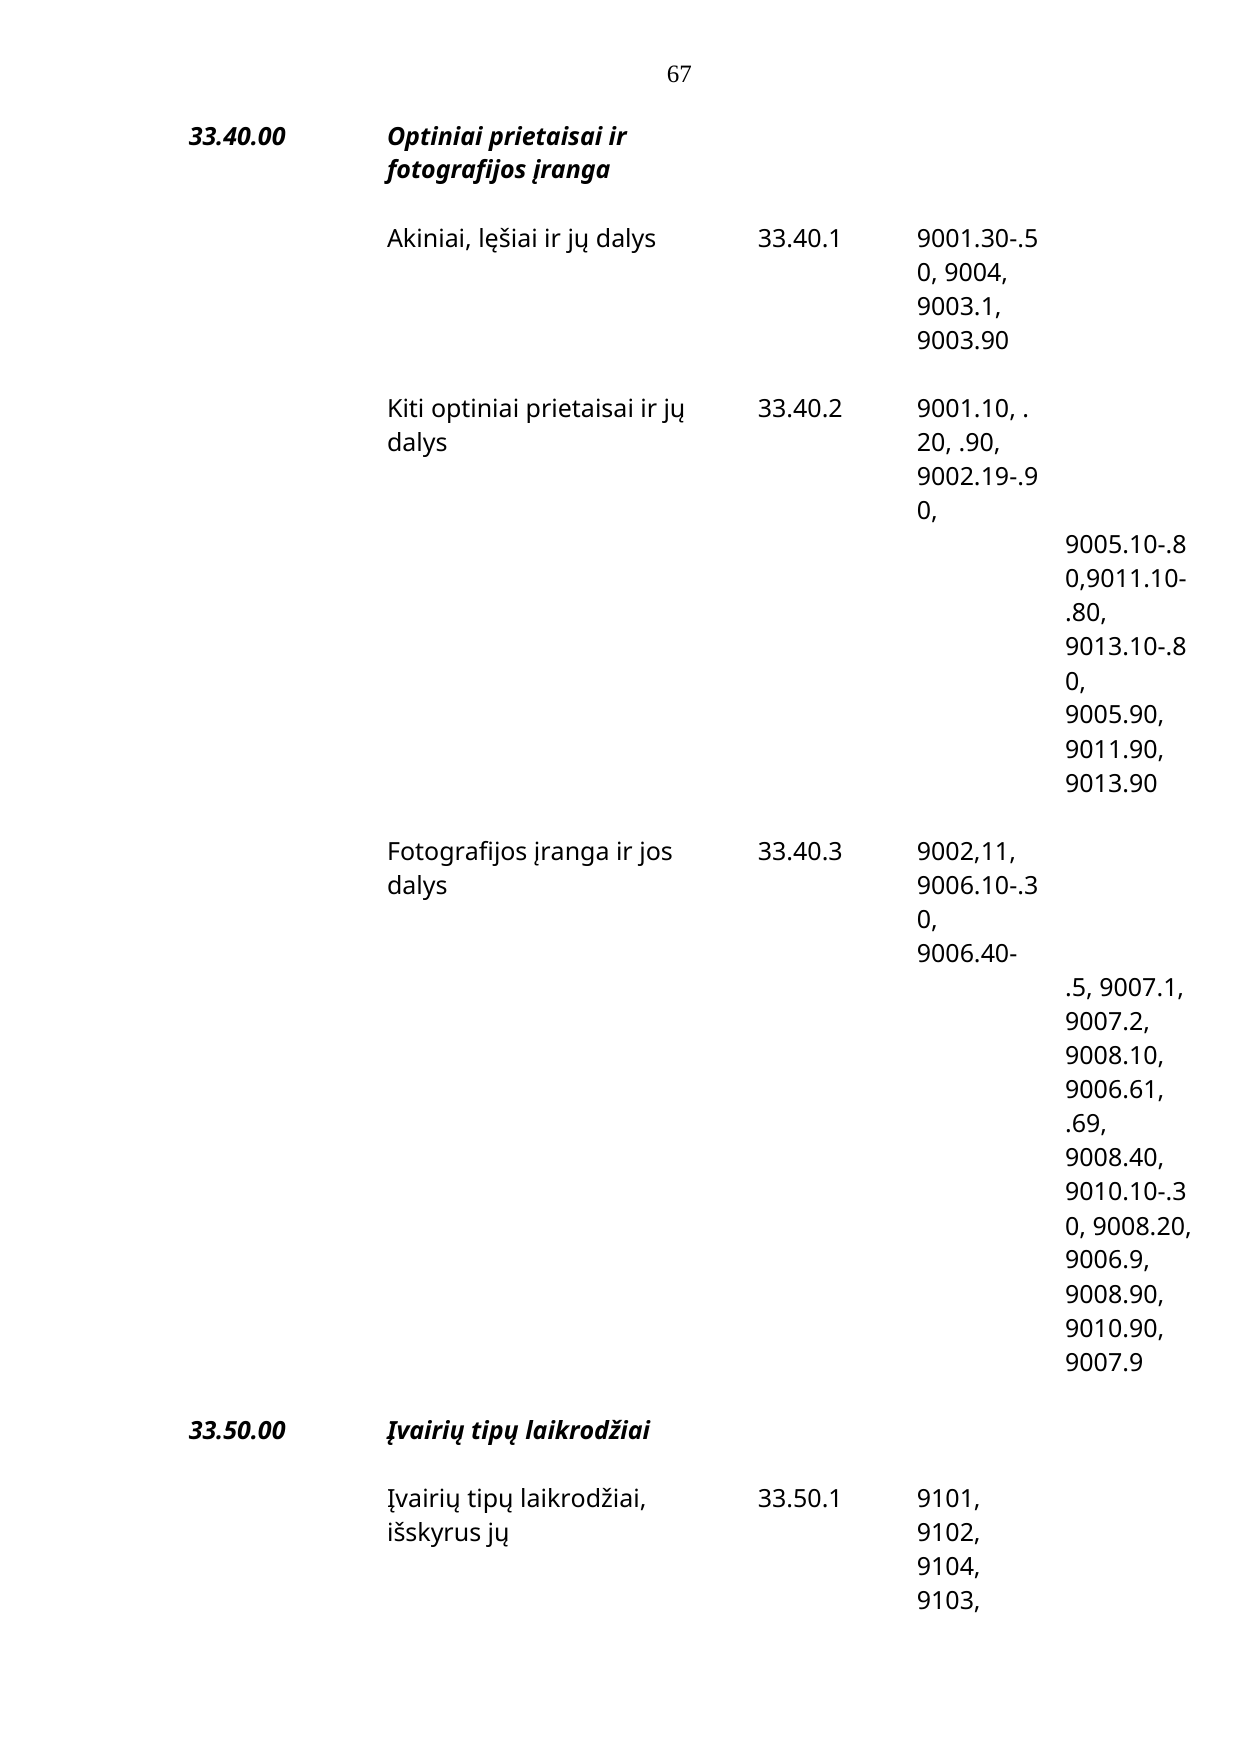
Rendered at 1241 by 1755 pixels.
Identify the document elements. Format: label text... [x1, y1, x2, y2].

table_cell [323, 1447, 376, 1481]
table_cell Optiniai prietaisai ir fotografijos įranga [376, 118, 746, 186]
table_cell [1054, 391, 1204, 527]
table_cell 9001.30-.50, 9004, 9003.1, 9003.90 [905, 220, 1054, 357]
table_cell [177, 697, 323, 799]
table_cell 33.40.1 [746, 220, 905, 357]
table_cell [376, 1379, 746, 1412]
table_cell [905, 186, 1054, 220]
table_cell [177, 1106, 323, 1242]
table_cell [323, 357, 376, 391]
table_cell [177, 391, 323, 527]
table_cell Įvairių tipų laikrodžiai, išskyrus jų [376, 1481, 746, 1617]
table_cell [323, 527, 376, 697]
table_cell [746, 357, 905, 391]
table_cell [376, 186, 746, 220]
table_cell [323, 799, 376, 833]
table_cell [905, 970, 1054, 1106]
table_cell [746, 1413, 905, 1447]
table_cell [376, 799, 746, 833]
table_cell [746, 697, 905, 799]
table_cell [376, 527, 746, 697]
table_cell [177, 357, 323, 391]
table_cell [323, 186, 376, 220]
table_cell [177, 220, 323, 357]
table_cell [323, 970, 376, 1106]
table_cell 9005.90, 9011.90, 9013.90 [1054, 697, 1204, 799]
table_cell [323, 220, 376, 357]
table_cell Fotografijos įranga ir jos dalys [376, 834, 746, 970]
table_cell .5, 9007.1, 9007.2, 9008.10, 9006.61, [1054, 970, 1204, 1106]
table_cell [323, 1242, 376, 1378]
table_cell [177, 970, 323, 1106]
table_cell [323, 1413, 376, 1447]
table_cell [177, 799, 323, 833]
table_cell [1054, 186, 1204, 220]
table_cell [177, 1447, 323, 1481]
table_cell [177, 1481, 323, 1617]
table_cell [1054, 834, 1204, 970]
table_cell [323, 1379, 376, 1412]
table_cell [376, 1447, 746, 1481]
table_cell 33.40.3 [746, 834, 905, 970]
table_cell 33.40.2 [746, 391, 905, 527]
table_cell [746, 970, 905, 1106]
table_cell [746, 1447, 905, 1481]
table_cell [746, 799, 905, 833]
table_cell [376, 357, 746, 391]
table_cell [323, 118, 376, 186]
table_cell Akiniai, lęšiai ir jų dalys [376, 220, 746, 357]
table_cell [323, 391, 376, 527]
table_cell [1054, 1413, 1204, 1447]
table_cell [905, 1106, 1054, 1242]
table_cell [905, 527, 1054, 697]
table_cell [746, 1379, 905, 1412]
table_cell [1054, 357, 1204, 391]
table_cell [905, 357, 1054, 391]
table_cell [746, 527, 905, 697]
table_cell [905, 697, 1054, 799]
table_cell [1054, 1379, 1204, 1412]
table_cell [177, 186, 323, 220]
table_cell [177, 527, 323, 697]
table_cell 9005.10-.80,9011.10-.80, 9013.10-.80, [1054, 527, 1204, 697]
table_cell [177, 834, 323, 970]
table_cell 9101, 9102, 9104, 9103, [905, 1481, 1054, 1617]
table_cell [905, 118, 1054, 186]
table_cell [746, 1242, 905, 1378]
table_cell 33.40.00 [177, 118, 323, 186]
table_cell [746, 118, 905, 186]
table_cell [1054, 220, 1204, 357]
table_cell [177, 1379, 323, 1412]
table_cell 9002,11, 9006.10-.30, 9006.40- [905, 834, 1054, 970]
table_cell [746, 1106, 905, 1242]
table_cell [905, 1379, 1054, 1412]
table_cell [746, 186, 905, 220]
table_cell [323, 1481, 376, 1617]
table_cell [1054, 1481, 1204, 1617]
table_cell [376, 697, 746, 799]
table_cell 9001.10, .20, .90, 9002.19-.90, [905, 391, 1054, 527]
table_cell [376, 970, 746, 1106]
table_cell 33.50.1 [746, 1481, 905, 1617]
table_cell Įvairių tipų laikrodžiai [376, 1413, 746, 1447]
table_cell .69, 9008.40, 9010.10-.30, 9008.20, [1054, 1106, 1204, 1242]
table_cell [376, 1242, 746, 1378]
table_cell [177, 1242, 323, 1378]
table_cell [376, 1106, 746, 1242]
table_cell Kiti optiniai prietaisai ir jų dalys [376, 391, 746, 527]
table_cell [1054, 118, 1204, 186]
table_cell [905, 1413, 1054, 1447]
table_cell [905, 1242, 1054, 1378]
table_cell [1054, 799, 1204, 833]
table_cell [323, 1106, 376, 1242]
table_cell [905, 1447, 1054, 1481]
table_cell [323, 697, 376, 799]
table_cell [323, 834, 376, 970]
table_cell [905, 799, 1054, 833]
table_cell 33.50.00 [177, 1413, 323, 1447]
table_cell 9006.9, 9008.90, 9010.90, 9007.9 [1054, 1242, 1204, 1378]
table_cell [1054, 1447, 1204, 1481]
